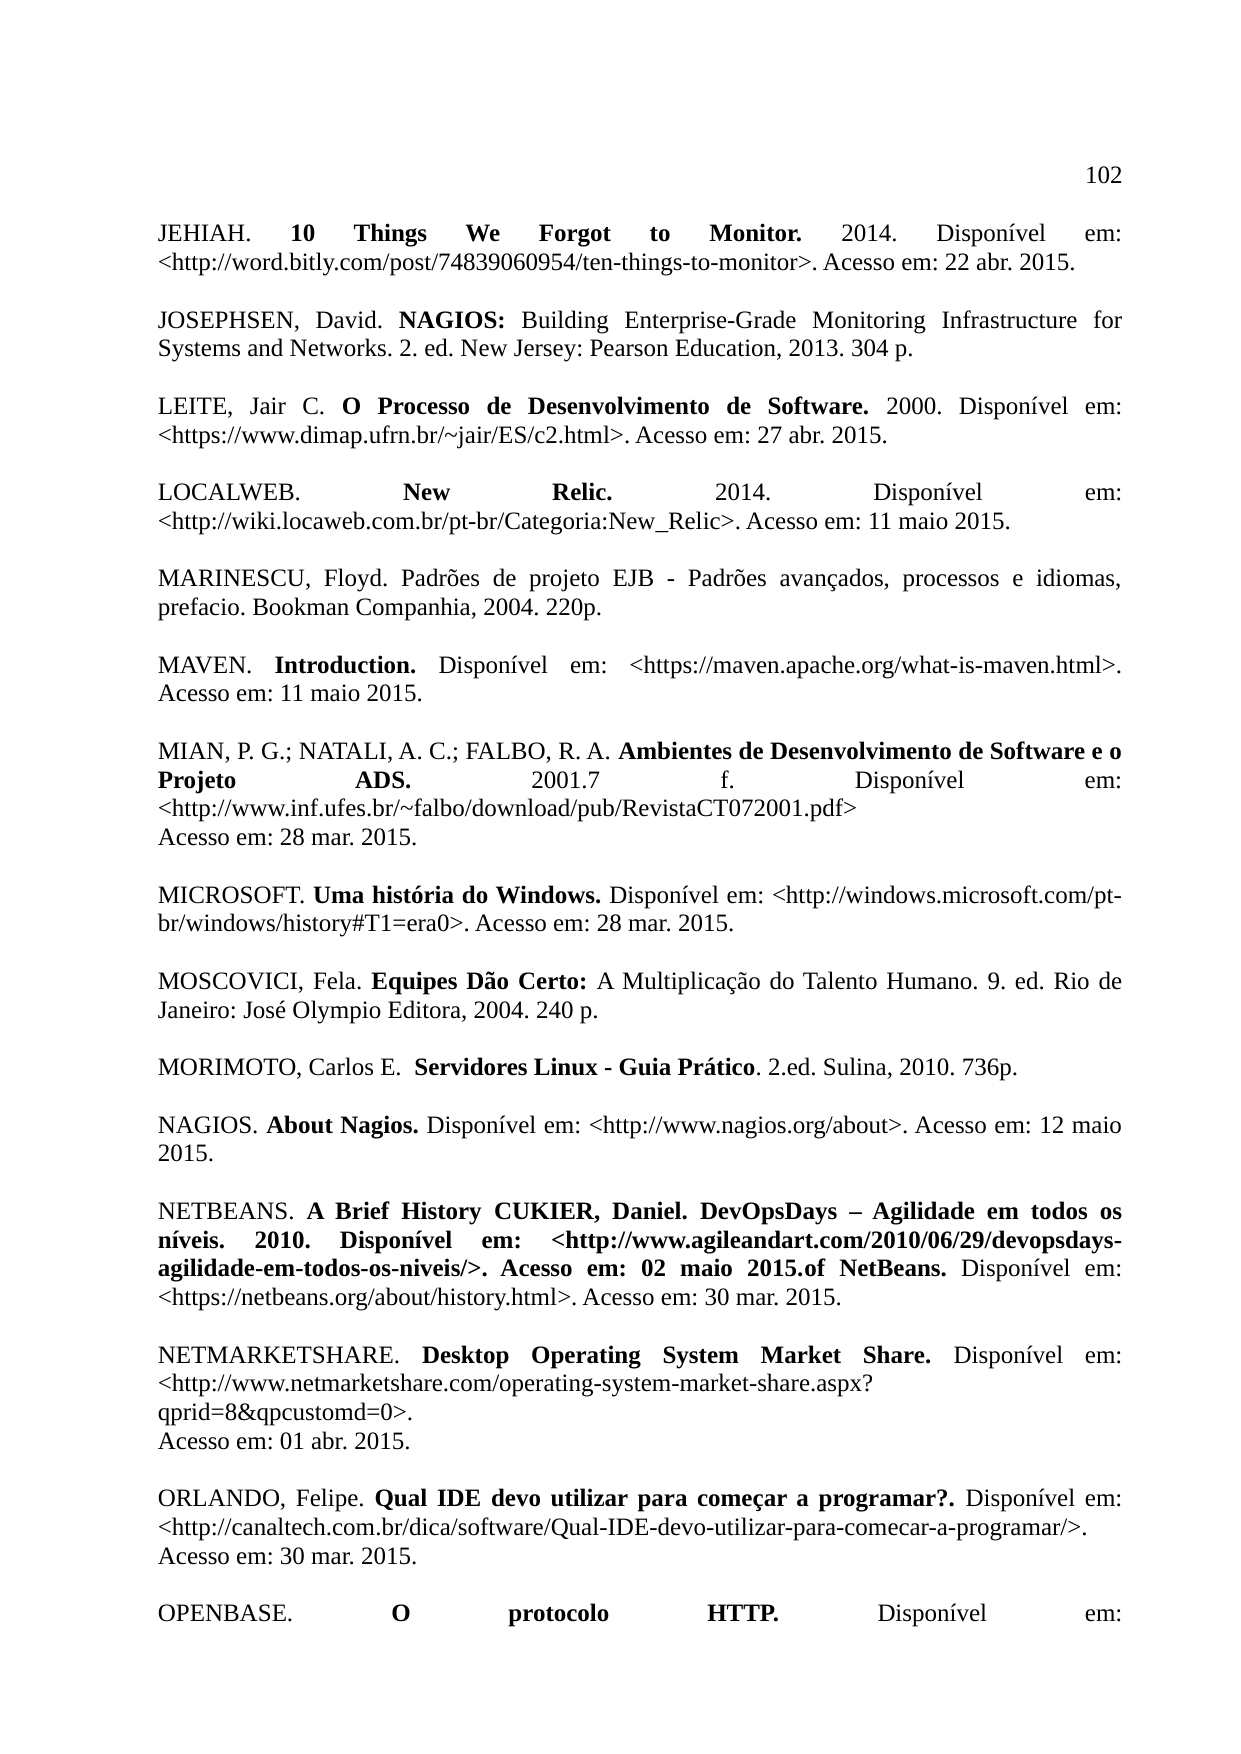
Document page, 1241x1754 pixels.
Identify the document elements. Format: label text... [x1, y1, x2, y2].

text MOSCOVICI, Fela. Equipes Dão Certo: A Multiplicação do Talento Humano. 9. ed. Rio de Janeiro: José Olympio Editora, 2004. 240 p. [158, 966, 1122, 1023]
text MORIMOTO, Carlos E. Servidores Linux - Guia Prático. 2.ed. Sulina, 2010. 736p. [158, 1052, 1122, 1081]
text ORLANDO, Felipe. Qual IDE devo utilizar para começar a programar?. Disponível em: <http://canaltech.com.br/dica/software/Qual-IDE-devo-utilizar-para-comecar-a-programar/>. Acesso em: 30 mar. 2015. [158, 1483, 1122, 1570]
text JOSEPHSEN, David. NAGIOS: Building Enterprise-Grade Monitoring Infrastructure for Systems and Networks. 2. ed. New Jersey: Pearson Education, 2013. 304 p. [158, 305, 1122, 362]
text MICROSOFT. Uma história do Windows. Disponível em: <http://windows.microsoft.com/pt-br/windows/history#T1=era0>. Acesso em: 28 mar. 2015. [158, 880, 1122, 937]
text Acesso em: 28 mar. 2015. [158, 822, 1122, 851]
text NETBEANS. A Brief History CUKIER, Daniel. DevOpsDays – Agilidade em todos os níveis. 2010. Disponível em: <http://www.agileandart.com/2010/06/29/devopsdays-agilidade-em-todos-os-niveis/>. Acesso em: 02 maio 2015.of NetBeans. Disponível em: <https://netbeans.org/about/history.html>. Acesso em: 30 mar. 2015. [158, 1196, 1122, 1311]
text MARINESCU, Floyd. Padrões de projeto EJB - Padrões avançados, processos e idiomas, prefacio. Bookman Companhia, 2004. 220p. [158, 563, 1122, 621]
text OPENBASE. O protocolo HTTP. Disponível em: [158, 1598, 1122, 1627]
text LOCALWEB. New Relic. 2014. Disponível em: <http://wiki.locaweb.com.br/pt-br/Categoria:New_Relic>. Acesso em: 11 maio 2015. [158, 477, 1122, 535]
text NETMARKETSHARE. Desktop Operating System Market Share. Disponível em: <http://www.netmarketshare.com/operating-system-market-share.aspx?qprid=8&qpcustomd=0>. [158, 1340, 1122, 1426]
text JEHIAH. 10 Things We Forgot to Monitor. 2014. Disponível em: <http://word.bitly.com/post/74839060954/ten-things-to-monitor>. Acesso em: 22 abr. 2015. [158, 218, 1122, 276]
text MAVEN. Introduction. Disponível em: <https://maven.apache.org/what-is-maven.html>. Acesso em: 11 maio 2015. [158, 650, 1122, 707]
text MIAN, P. G.; NATALI, A. C.; FALBO, R. A. Ambientes de Desenvolvimento de Software e o Projeto ADS. 2001.7 f. Disponível em: <http://www.inf.ufes.br/~falbo/download/pub/RevistaCT072001.pdf> [158, 736, 1122, 822]
text Acesso em: 01 abr. 2015. [158, 1426, 1122, 1455]
text LEITE, Jair C. O Processo de Desenvolvimento de Software. 2000. Disponível em: <https://www.dimap.ufrn.br/~jair/ES/c2.html>. Acesso em: 27 abr. 2015. [158, 391, 1122, 448]
text NAGIOS. About Nagios. Disponível em: <http://www.nagios.org/about>. Acesso em: 12 maio 2015. [158, 1110, 1122, 1167]
